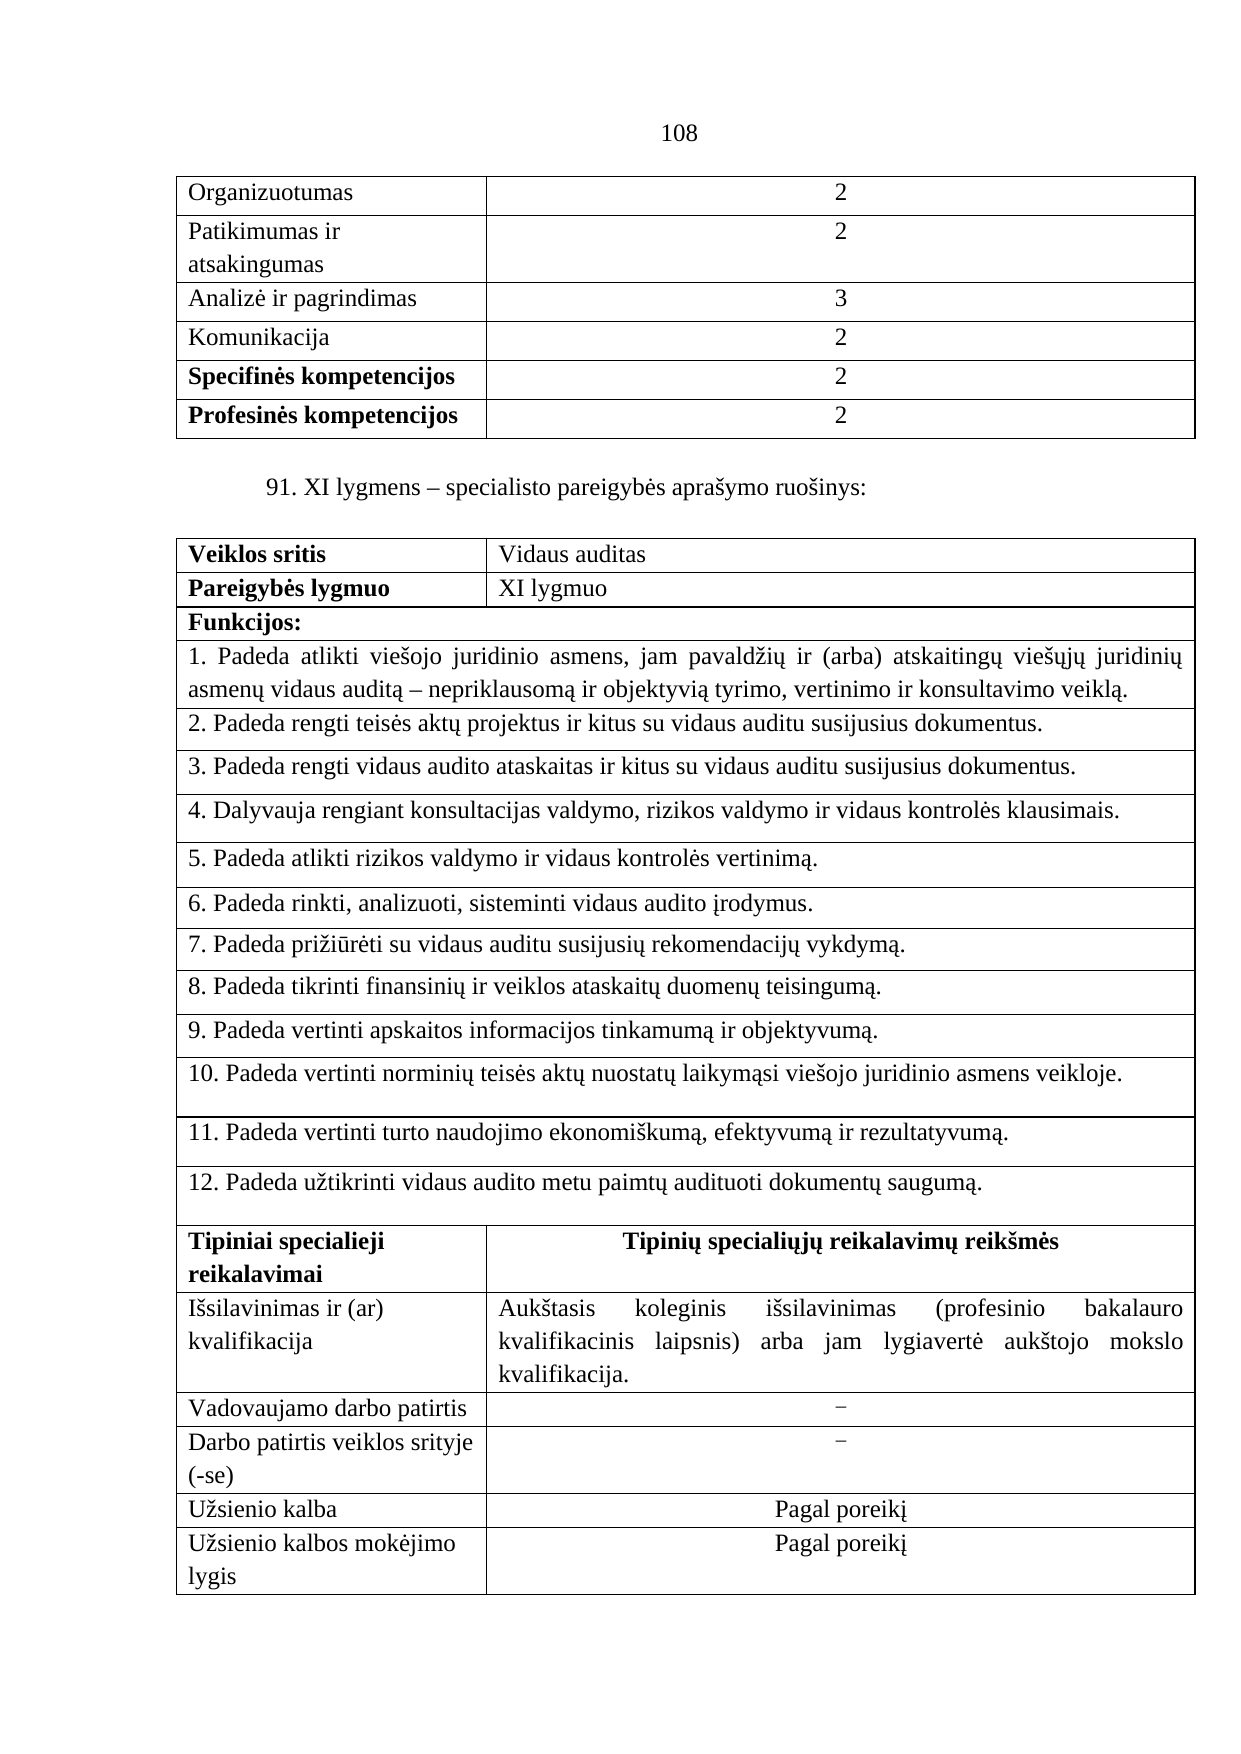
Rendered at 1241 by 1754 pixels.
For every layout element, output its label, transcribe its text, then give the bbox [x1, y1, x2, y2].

table_cell 3. Padeda rengti vidaus audito ataskaitas ir kitus su vidaus auditu susijusius dokumentus. [177, 751, 1194, 794]
table_cell Darbo patirtis veiklos srityje (-se) [177, 1427, 486, 1493]
text 91. XI lygmens – specialisto pareigybės aprašymo ruošinys: [177, 472, 1181, 501]
table_cell 7. Padeda prižiūrėti su vidaus auditu susijusių rekomendacijų vykdymą. [177, 929, 1194, 970]
table_cell Funkcijos: [177, 608, 1194, 640]
table_cell Patikimumas ir atsakingumas [177, 216, 486, 282]
table_cell – [487, 1427, 1194, 1493]
table_cell XI lygmuo [487, 573, 1194, 606]
table_cell Pareigybės lygmuo [177, 573, 486, 606]
table_cell 9. Padeda vertinti apskaitos informacijos tinkamumą ir objektyvumą. [177, 1015, 1194, 1057]
table_cell Tipinių specialiųjų reikalavimų reikšmės [487, 1226, 1194, 1292]
table_cell 1. Padeda atlikti viešojo juridinio asmens, jam pavaldžių ir (arba) atskaitingų viešųjų juridinių asmenų vidaus auditą – nepriklausomą ir objektyvią tyrimo, vertinimo ir konsultavimo veiklą. [177, 641, 1194, 707]
table_cell Komunikacija [177, 322, 486, 360]
table_cell Organizuotumas [177, 177, 486, 215]
table_cell Užsienio kalbos mokėjimo lygis [177, 1528, 486, 1594]
table_cell Išsilavinimas ir (ar) kvalifikacija [177, 1293, 486, 1392]
table_cell 4. Dalyvauja rengiant konsultacijas valdymo, rizikos valdymo ir vidaus kontrolės klausimais. [177, 795, 1194, 842]
table_cell Tipiniai specialieji reikalavimai [177, 1226, 486, 1292]
table_cell 2 [487, 400, 1194, 438]
table_cell Profesinės kompetencijos [177, 400, 486, 438]
table_cell 12. Padeda užtikrinti vidaus audito metu paimtų audituoti dokumentų saugumą. [177, 1167, 1194, 1225]
table_cell Užsienio kalba [177, 1494, 486, 1527]
table_header Vidaus auditas [487, 539, 1194, 572]
table_cell 11. Padeda vertinti turto naudojimo ekonomiškumą, efektyvumą ir rezultatyvumą. [177, 1118, 1194, 1166]
table_cell Analizė ir pagrindimas [177, 283, 486, 321]
table_cell Specifinės kompetencijos [177, 361, 486, 399]
table_cell 6. Padeda rinkti, analizuoti, sisteminti vidaus audito įrodymus. [177, 888, 1194, 928]
table_cell 10. Padeda vertinti norminių teisės aktų nuostatų laikymąsi viešojo juridinio asmens veikloje. [177, 1058, 1194, 1116]
table_cell 2 [487, 322, 1194, 360]
table_cell 3 [487, 283, 1194, 321]
table_cell 2 [487, 177, 1194, 215]
table_cell 5. Padeda atlikti rizikos valdymo ir vidaus kontrolės vertinimą. [177, 843, 1194, 887]
table_cell Aukštasis koleginis išsilavinimas (profesinio bakalauro kvalifikacinis laipsnis) arba jam lygiavertė aukštojo mokslo kvalifikacija. [487, 1293, 1194, 1392]
table_cell 8. Padeda tikrinti finansinių ir veiklos ataskaitų duomenų teisingumą. [177, 971, 1194, 1014]
table_cell Vadovaujamo darbo patirtis [177, 1393, 486, 1426]
table_cell 2 [487, 361, 1194, 399]
table_cell 2 [487, 216, 1194, 282]
table_cell Pagal poreikį [487, 1528, 1194, 1594]
table_cell 2. Padeda rengti teisės aktų projektus ir kitus su vidaus auditu susijusius dokumentus. [177, 709, 1194, 750]
table_cell Pagal poreikį [487, 1494, 1194, 1527]
table_cell – [487, 1393, 1194, 1426]
table_header Veiklos sritis [177, 539, 486, 572]
